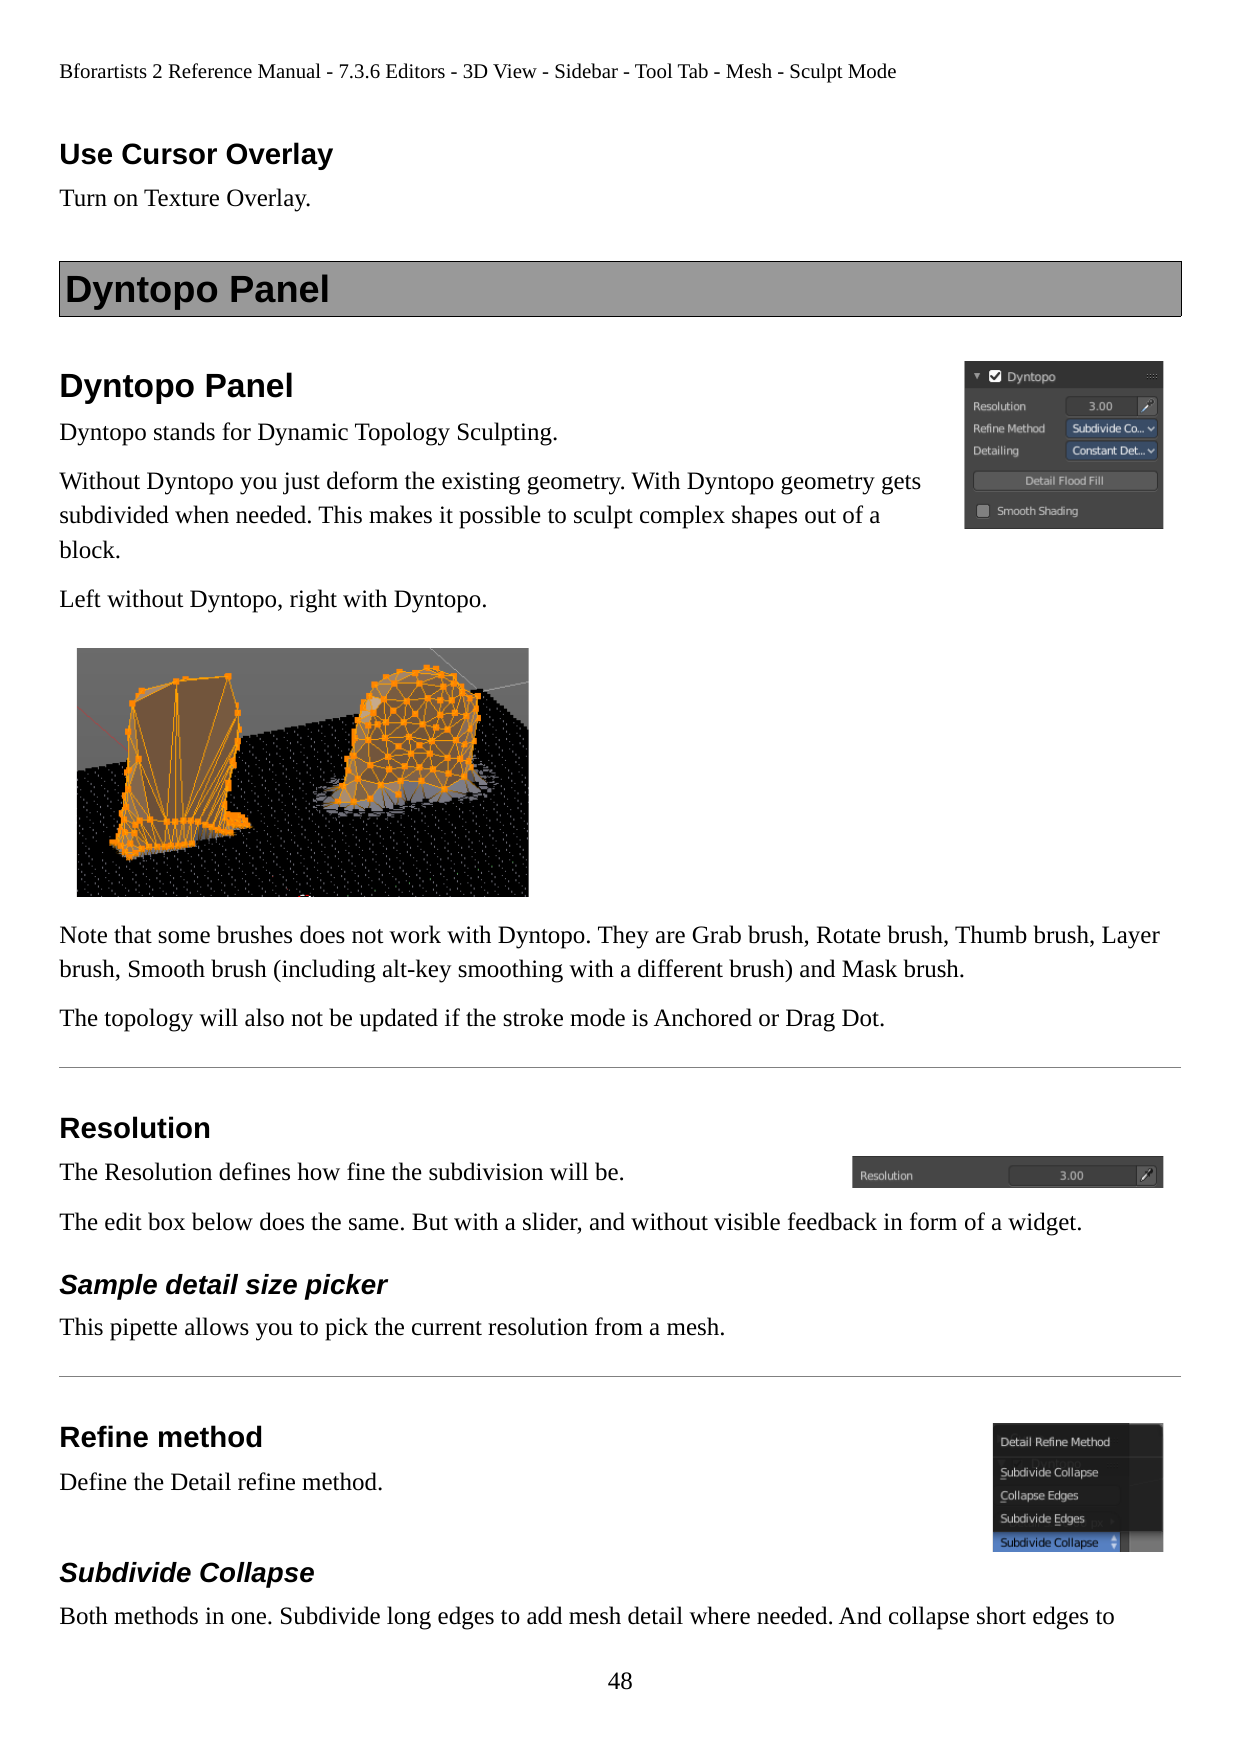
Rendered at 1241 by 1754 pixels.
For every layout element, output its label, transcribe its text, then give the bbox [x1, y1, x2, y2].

subtitle Refine method [59, 1420, 1181, 1454]
picture [992, 1423, 1164, 1552]
subtitle Subdivide Collapse [59, 1557, 1181, 1589]
picture [964, 361, 1164, 529]
text The Resolution defines how fine the subdivision will be. [59, 1157, 852, 1186]
text The edit box below does the same. But with a slider, and without visible feedback in form of a widget. [59, 1207, 1181, 1235]
text Without Dyntopo you just deform the existing geometry. With Dyntopo geometry gets subdivided when needed. This makes it possible to sculpt complex shapes out of a block. [59, 466, 1181, 563]
text Left without Dyntopo, right with Dyntopo. [59, 584, 1181, 613]
text Define the Detail refine method. [59, 1467, 992, 1495]
subtitle [1164, 366, 1181, 404]
text Dyntopo stands for Dynamic Topology Sculpting. [59, 417, 964, 446]
subtitle Dyntopo Panel [59, 366, 964, 404]
table_header Dyntopo Panel [60, 262, 1181, 316]
text This pipette allows you to pick the current resolution from a mesh. [59, 1312, 1181, 1341]
text The topology will also not be updated if the stroke mode is Anchored or Drag Dot. [59, 1003, 1181, 1032]
subtitle Use Cursor Overlay [59, 137, 1181, 170]
text Turn on Texture Overlay. [59, 183, 1181, 212]
subtitle Sample detail size picker [59, 1268, 1181, 1300]
subtitle Resolution [59, 1111, 1181, 1145]
text Both methods in one. Subdivide long edges to add mesh detail where needed. And collapse short edges to [59, 1601, 1181, 1630]
text Note that some brushes does not work with Dyntopo. They are Grab brush, Rotate brush, Thumb brush, Layer brush, Smooth brush (including alt-key smoothing with a different brush) and Mask brush. [59, 633, 1181, 983]
picture [852, 1156, 1164, 1188]
picture [76, 648, 529, 897]
